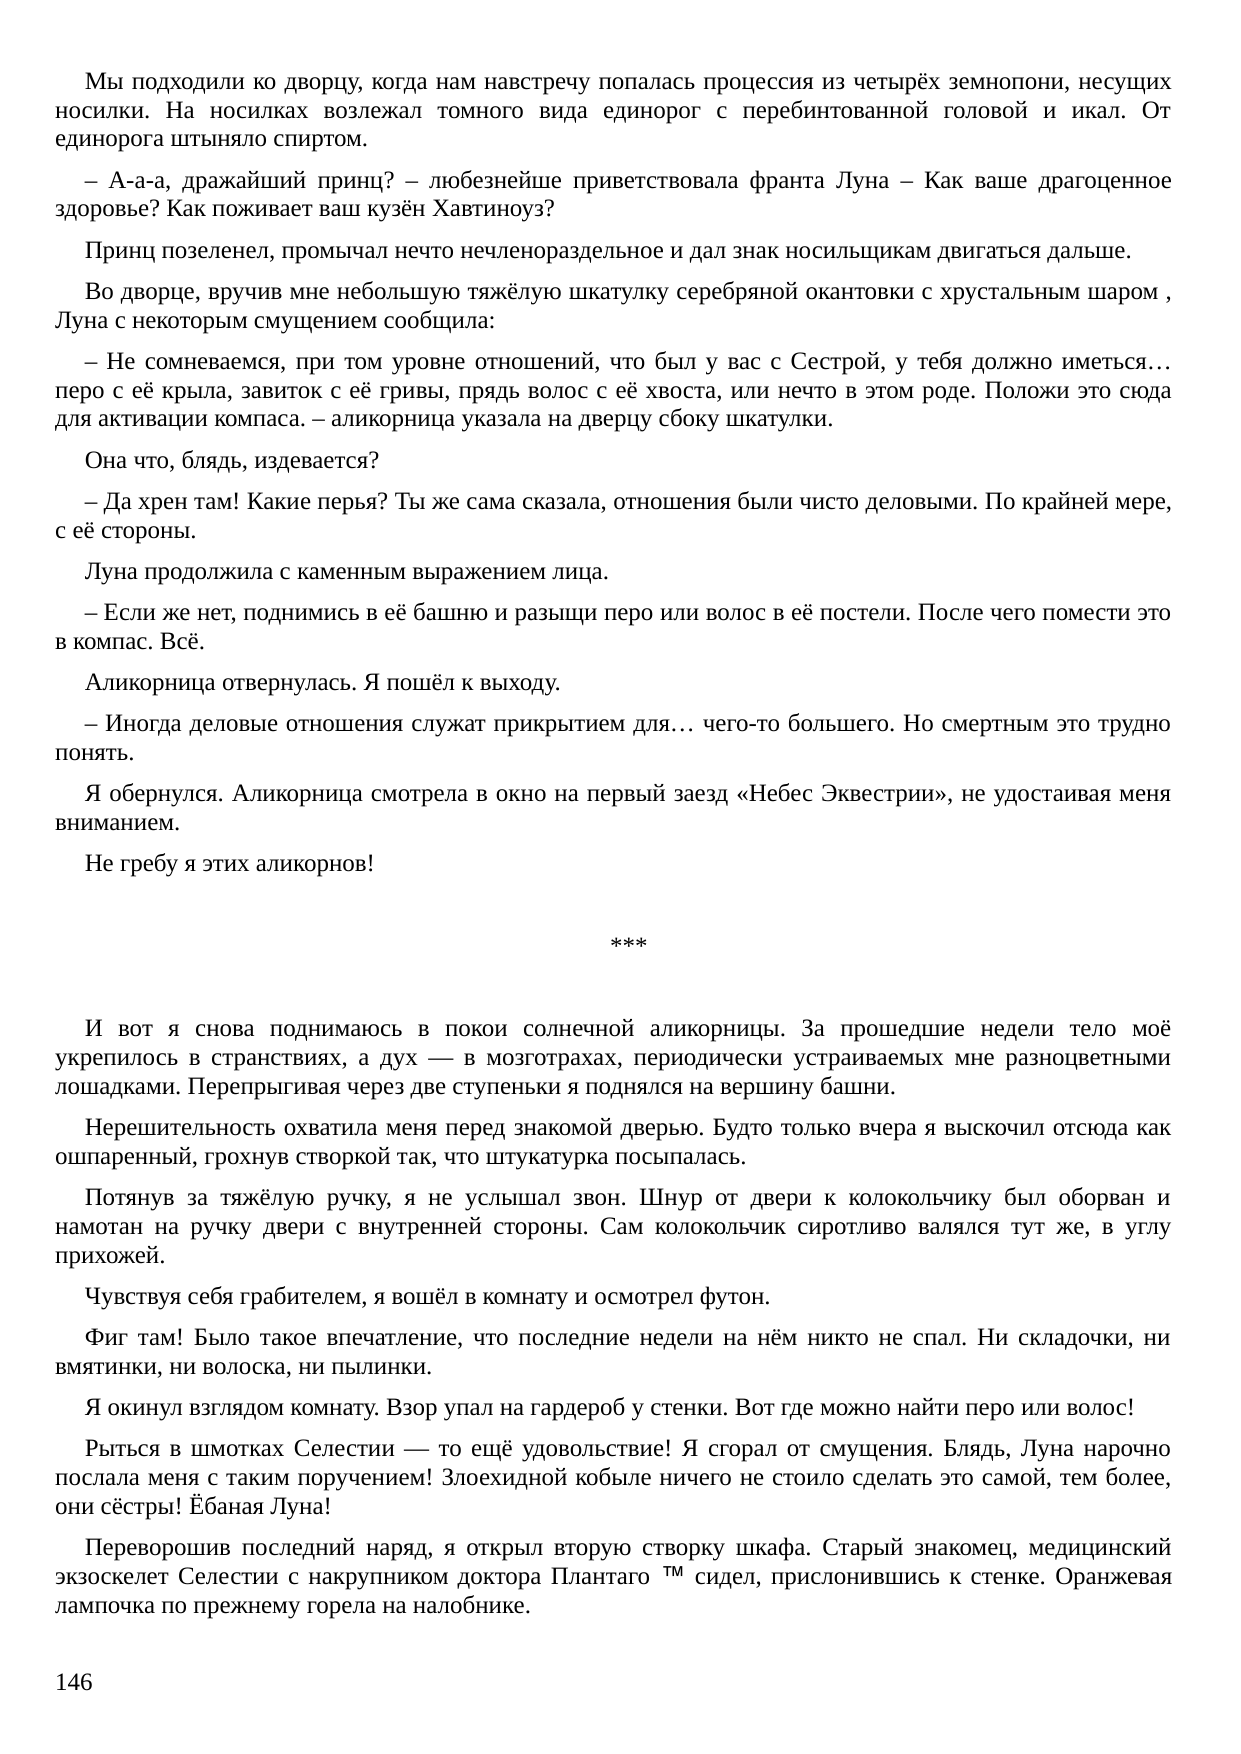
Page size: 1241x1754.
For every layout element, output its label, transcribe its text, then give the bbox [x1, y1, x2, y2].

text Не гребу я этих аликорнов! [55, 848, 1173, 877]
text Мы подходили ко дворцу, когда нам навстречу попалась процессия из четырёх земнопони, несущих носилки. На носилках возлежал томного вида единорог с перебинтованной головой и икал. От единорога штыняло спиртом. [55, 66, 1173, 152]
text Она что, блядь, издевается? [55, 445, 1173, 473]
text – А-а-а, дражайший принц? – любезнейше приветствовала франта Луна – Как ваше драгоценное здоровье? Как поживает ваш кузён Хавтиноуз? [55, 165, 1173, 222]
text Потянув за тяжёлую ручку, я не услышал звон. Шнур от двери к колокольчику был оборван и намотан на ручку двери с внутренней стороны. Сам колокольчик сиротливо валялся тут же, в углу прихожей. [55, 1182, 1173, 1268]
text И вот я снова поднимаюсь в покои солнечной аликорницы. За прошедшие недели тело моё укрепилось в странствиях, а дух — в мозготрахах, периодически устраиваемых мне разноцветными лошадками. Перепрыгивая через две ступеньки я поднялся на вершину башни. [55, 1013, 1173, 1100]
text *** [55, 931, 1173, 960]
text Аликорница отвернулась. Я пошёл к выходу. [55, 667, 1173, 696]
text Чувствуя себя грабителем, я вошёл в комнату и осмотрел футон. [55, 1281, 1173, 1310]
text – Иногда деловые отношения служат прикрытием для… чего-то большего. Но смертным это трудно понять. [55, 708, 1173, 766]
text Во дворце, вручив мне небольшую тяжёлую шкатулку серебряной окантовки с хрустальным шаром , Луна с некоторым смущением сообщила: [55, 276, 1173, 333]
text Я обернулся. Аликорница смотрела в окно на первый заезд «Небес Эквестрии», не удостаивая меня вниманием. [55, 778, 1173, 836]
text Фиг там! Было такое впечатление, что последние недели на нём никто не спал. Ни складочки, ни вмятинки, ни волоска, ни пылинки. [55, 1322, 1173, 1380]
text Рыться в шмотках Селестии — то ещё удовольствие! Я сгорал от смущения. Блядь, Луна нарочно послала меня с таким поручением! Злоехидной кобыле ничего не стоило сделать это самой, тем более, они сёстры! Ёбаная Луна! [55, 1433, 1173, 1520]
text – Если же нет, поднимись в её башню и разыщи перо или волос в её постели. После чего помести это в компас. Всё. [55, 597, 1173, 655]
text Луна продолжила с каменным выражением лица. [55, 556, 1173, 585]
text – Да хрен там! Какие перья? Ты же сама сказала, отношения были чисто деловыми. По крайней мере, с её стороны. [55, 486, 1173, 543]
text Переворошив последний наряд, я открыл вторую створку шкафа. Старый знакомец, медицинский экзоскелет Селестии с накрупником доктора Плантаго  сидел, прислонившись к стенке. Оранжевая лампочка по прежнему горела на налобнике. [55, 1532, 1173, 1618]
text Я окинул взглядом комнату. Взор упал на гардероб у стенки. Вот где можно найти перо или волос! [55, 1392, 1173, 1421]
text Нерешительность охватила меня перед знакомой дверью. Будто только вчера я выскочил отсюда как ошпаренный, грохнув створкой так, что штукатурка посыпалась. [55, 1112, 1173, 1170]
text Принц позеленел, промычал нечто нечленораздельное и дал знак носильщикам двигаться дальше. [55, 235, 1173, 263]
text – Не сомневаемся, при том уровне отношений, что был у вас с Сестрой, у тебя должно иметься… перо с её крыла, завиток с её гривы, прядь волос с её хвоста, или нечто в этом роде. Положи это сюда для активации компаса. – аликорница указала на дверцу сбоку шкатулки. [55, 346, 1173, 432]
